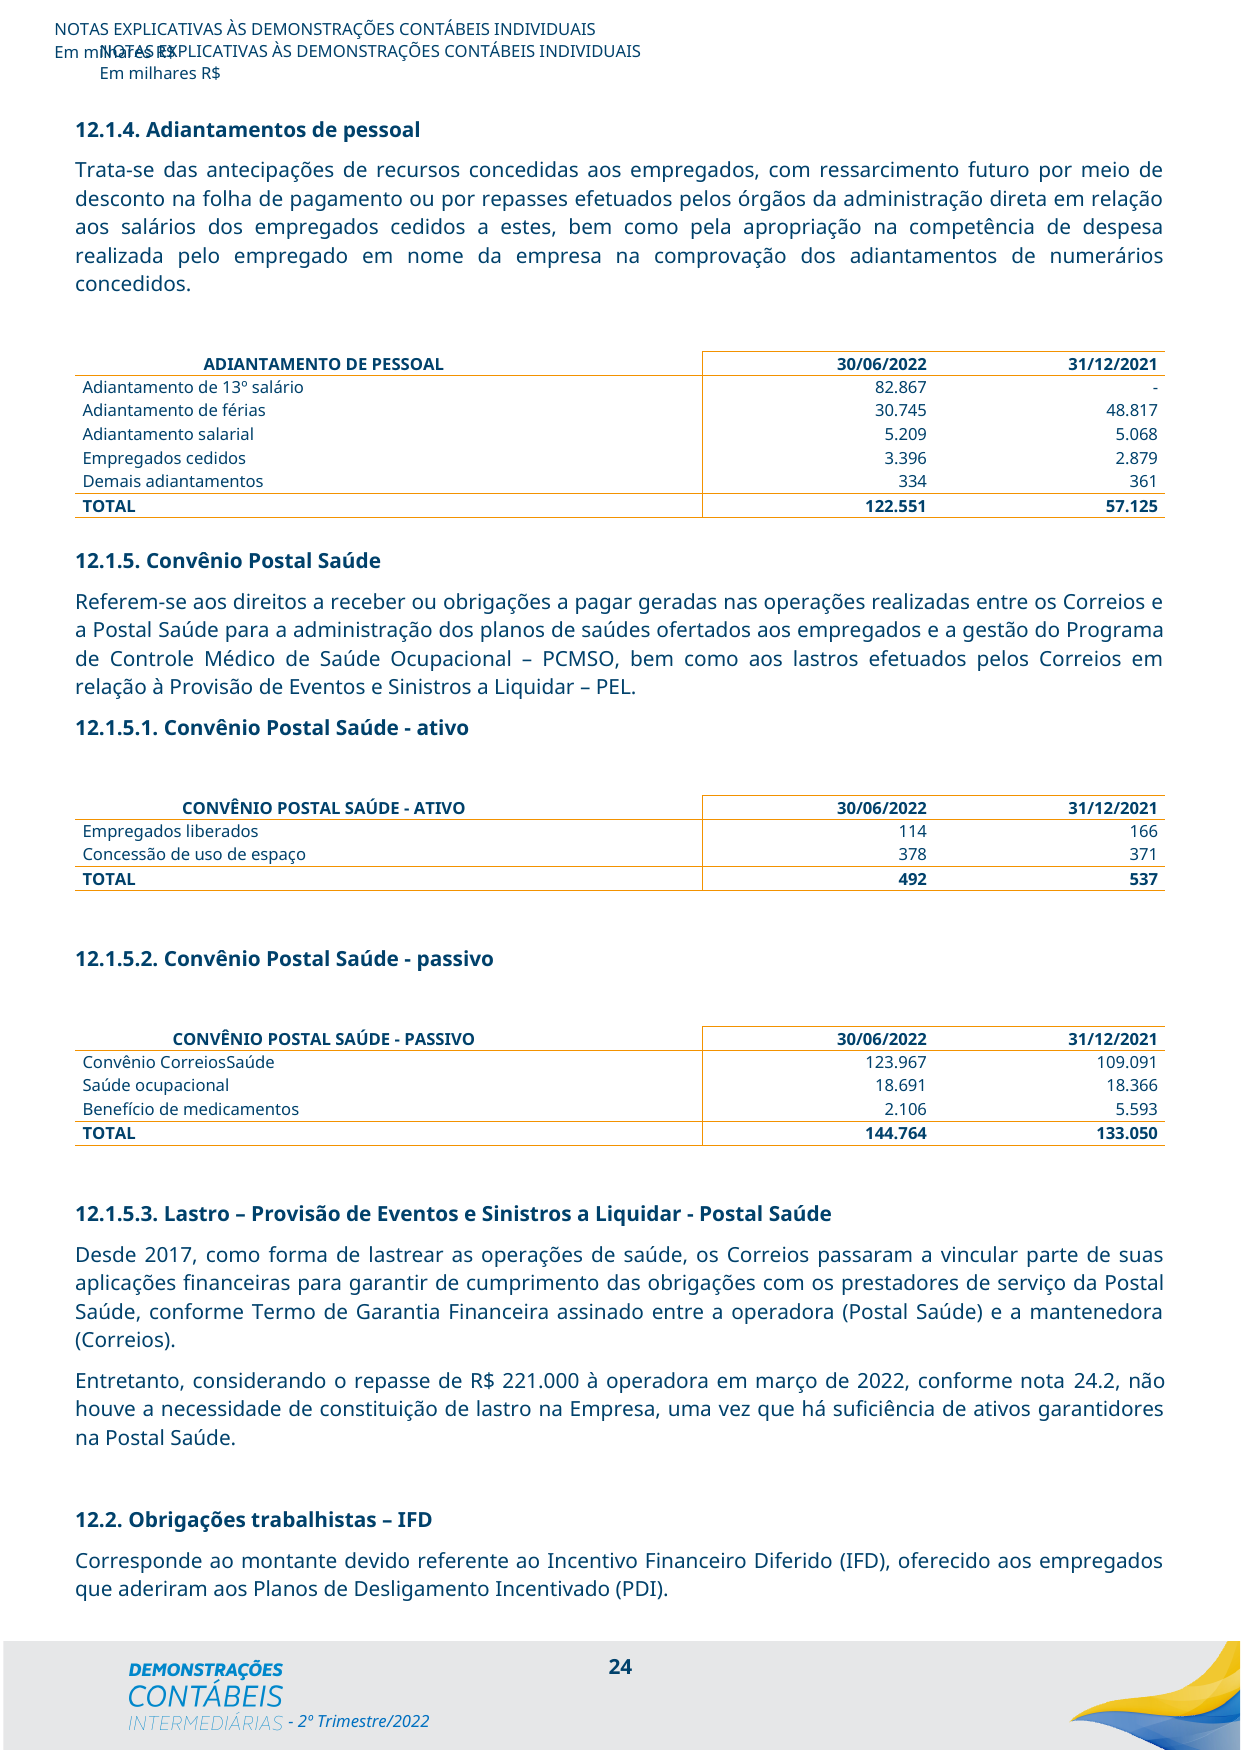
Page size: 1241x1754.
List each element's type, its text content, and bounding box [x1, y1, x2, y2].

table_cell Concessão de uso de espaço [75, 843, 572, 866]
table_cell - [934, 376, 1165, 398]
table_cell [572, 1074, 702, 1097]
table_cell 18.366 [934, 1074, 1165, 1097]
table_cell 109.091 [934, 1051, 1165, 1073]
table_header [572, 1026, 702, 1050]
table_cell [572, 376, 702, 398]
table_cell 334 [703, 470, 934, 493]
table_cell 2.879 [934, 446, 1165, 469]
table_header [572, 795, 702, 819]
table_cell Demais adiantamentos [75, 470, 572, 493]
table_header 31/12/2021 [934, 796, 1165, 819]
table_cell 5.209 [703, 422, 934, 446]
table_cell 30.745 [703, 399, 934, 422]
table_cell Adiantamento de férias [75, 399, 572, 422]
table_cell 166 [934, 820, 1165, 843]
table_cell 18.691 [703, 1074, 934, 1097]
table_cell [572, 820, 702, 843]
table_cell [572, 446, 702, 469]
table_cell 371 [934, 843, 1165, 866]
text Desde 2017, como forma de lastrear as operações de saúde, os Correios passaram a vincular parte de suas aplicações financeiras para garantir de cumprimento das obrigações com os prestadores de serviço da Postal Saúde, conforme Termo de Garantia Financeira assinado entre a operadora (Postal Saúde) e a mantenedora (Correios). [75, 1240, 1165, 1354]
picture [3, 1641, 1241, 1750]
list Convênio Postal Saúde - passivo [75, 944, 1165, 973]
table_header CONVÊNIO POSTAL SAÚDE - ATIVO [75, 795, 572, 819]
table_cell 144.764 [703, 1122, 934, 1144]
table_cell Empregados cedidos [75, 446, 572, 469]
table_header 30/06/2022 [703, 352, 934, 375]
table_cell TOTAL [75, 494, 572, 517]
table_cell 114 [703, 820, 934, 843]
table_cell [572, 470, 702, 493]
table_cell TOTAL [75, 867, 572, 890]
list Convênio Postal Saúde - ativo [75, 713, 1165, 742]
table_cell 123.967 [703, 1051, 934, 1073]
table_cell 82.867 [703, 376, 934, 398]
table_cell 5.593 [934, 1097, 1165, 1121]
table_header 30/06/2022 [703, 1027, 934, 1050]
table_cell Adiantamento de 13º salário [75, 376, 572, 398]
table_cell 57.125 [934, 494, 1165, 517]
table_header CONVÊNIO POSTAL SAÚDE - PASSIVO [75, 1026, 572, 1050]
table_cell Empregados liberados [75, 820, 572, 843]
table_header [572, 351, 702, 375]
list Convênio Postal Saúde [75, 546, 1165, 575]
table_cell 492 [703, 867, 934, 890]
table_cell 133.050 [934, 1122, 1165, 1144]
list Obrigações trabalhistas – IFD [75, 1505, 1165, 1533]
table_cell Saúde ocupacional [75, 1074, 572, 1097]
table_cell 378 [703, 843, 934, 866]
table_cell 122.551 [703, 494, 934, 517]
table_cell 48.817 [934, 399, 1165, 422]
table_cell [572, 422, 702, 446]
table_cell Benefício de medicamentos [75, 1097, 572, 1121]
text Referem-se aos direitos a receber ou obrigações a pagar geradas nas operações realizadas entre os Correios e a Postal Saúde para a administração dos planos de saúdes ofertados aos empregados e a gestão do Programa de Controle Médico de Saúde Ocupacional – PCMSO, bem como aos lastros efetuados pelos Correios em relação à Provisão de Eventos e Sinistros a Liquidar – PEL. [75, 587, 1165, 701]
table_cell Convênio CorreiosSaúde [75, 1051, 572, 1073]
table_cell 361 [934, 470, 1165, 493]
list Lastro – Provisão de Eventos e Sinistros a Liquidar - Postal Saúde [75, 1199, 1165, 1227]
table_cell 5.068 [934, 422, 1165, 446]
table_header 30/06/2022 [703, 796, 934, 819]
table_header 31/12/2021 [934, 352, 1165, 375]
table_cell [572, 867, 702, 890]
table_cell [572, 494, 702, 517]
text Trata-se das antecipações de recursos concedidas aos empregados, com ressarcimento futuro por meio de desconto na folha de pagamento ou por repasses efetuados pelos órgãos da administração direta em relação aos salários dos empregados cedidos a estes, bem como pela apropriação na competência de despesa realizada pelo empregado em nome da empresa na comprovação dos adiantamentos de numerários concedidos. [75, 156, 1165, 298]
table_cell [572, 843, 702, 866]
text Corresponde ao montante devido referente ao Incentivo Financeiro Diferido (IFD), oferecido aos empregados que aderiram aos Planos de Desligamento Incentivado (PDI). [75, 1546, 1165, 1603]
table_header ADIANTAMENTO DE PESSOAL [75, 351, 572, 375]
table_cell 3.396 [703, 446, 934, 469]
table_cell [572, 1097, 702, 1121]
table_cell [572, 1122, 702, 1144]
table_header 31/12/2021 [934, 1027, 1165, 1050]
table_cell [572, 1051, 702, 1073]
table_cell TOTAL [75, 1122, 572, 1144]
table_cell 537 [934, 867, 1165, 890]
table_cell 2.106 [703, 1097, 934, 1121]
table_cell [572, 399, 702, 422]
text Entretanto, considerando o repasse de R$ 221.000 à operadora em março de 2022, conforme nota 24.2, não houve a necessidade de constituição de lastro na Empresa, uma vez que há suficiência de ativos garantidores na Postal Saúde. [75, 1366, 1165, 1451]
table_cell Adiantamento salarial [75, 422, 572, 446]
list Adiantamentos de pessoal [75, 115, 1165, 143]
